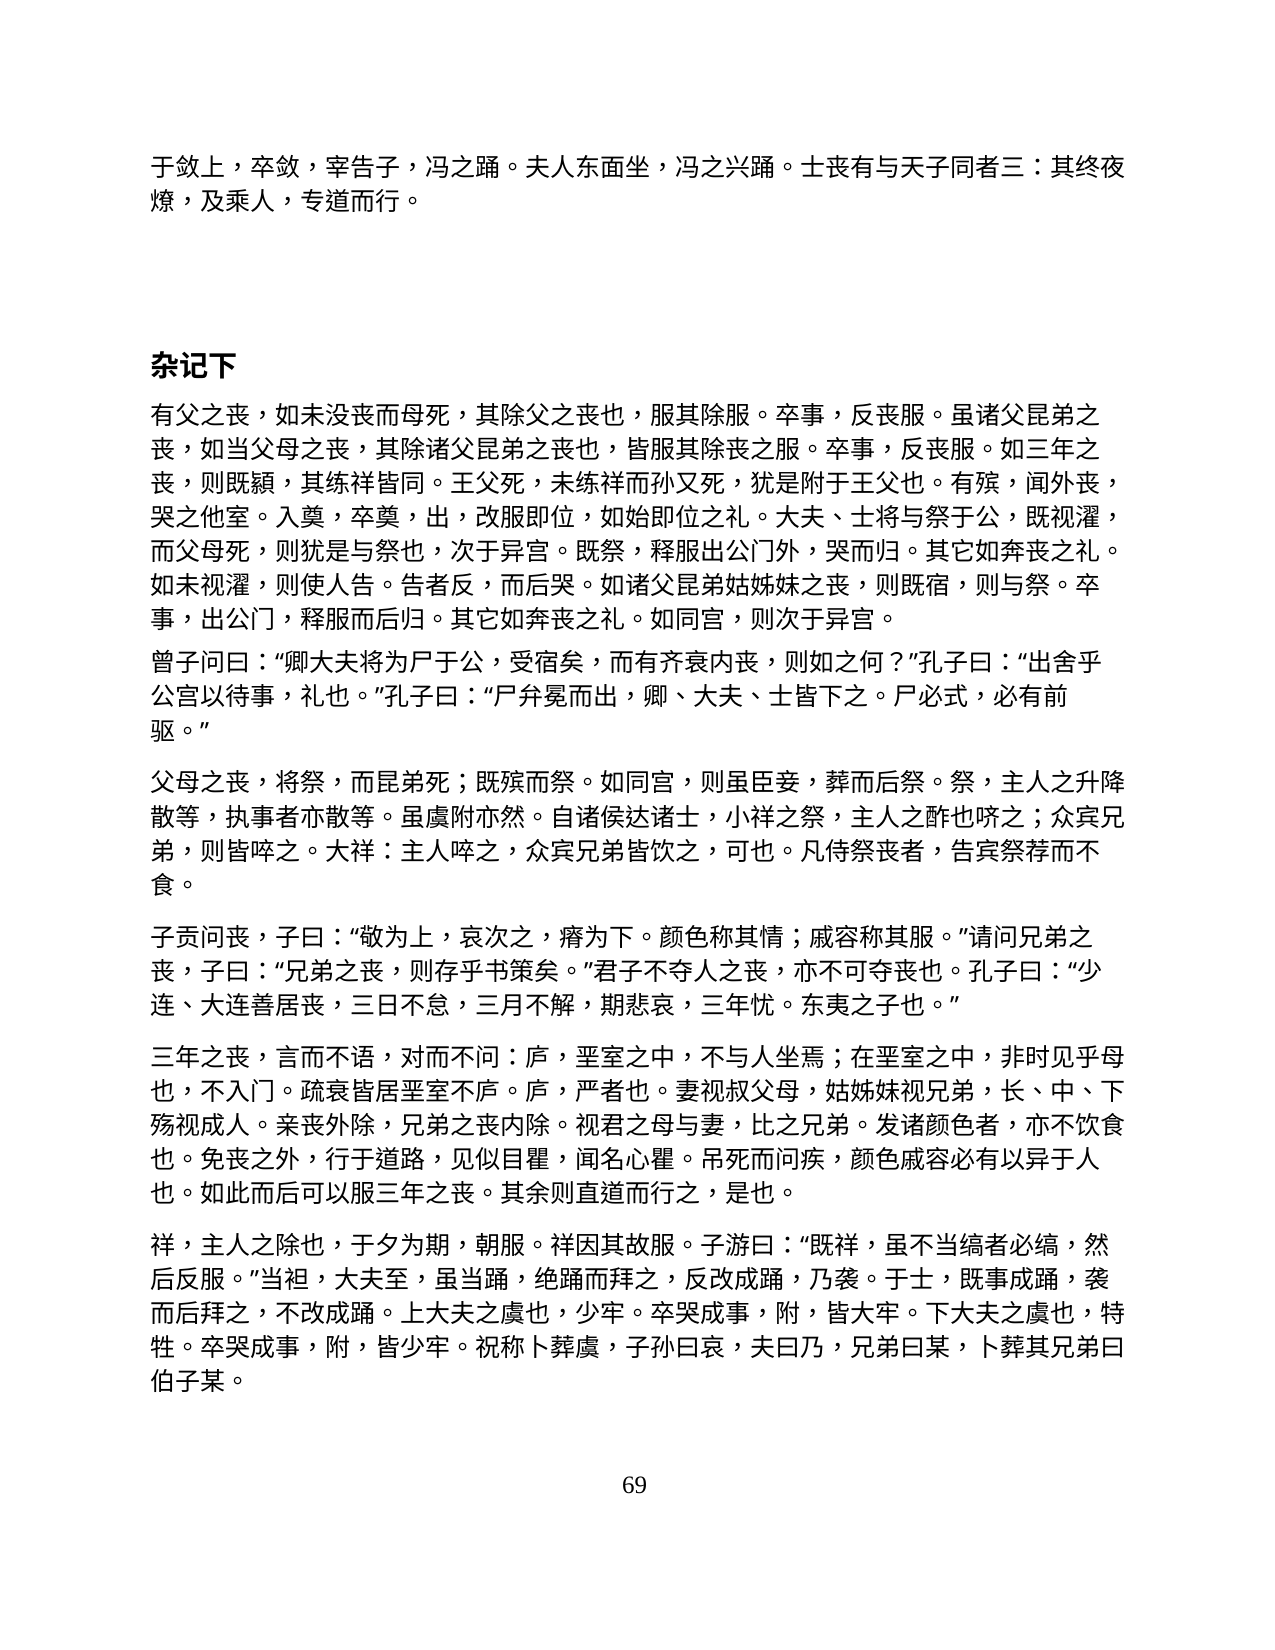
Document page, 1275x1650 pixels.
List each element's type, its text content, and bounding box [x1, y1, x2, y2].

text 于敛上，卒敛，宰告子，冯之踊。夫人东面坐，冯之兴踊。士丧有与天子同者三：其终夜燎，及乘人，专道而行。 [150, 150, 1125, 218]
subtitle 杂记下 [150, 345, 1125, 385]
text 父母之丧，将祭，而昆弟死；既殡而祭。如同宫，则虽臣妾，葬而后祭。祭，主人之升降散等，执事者亦散等。虽虞附亦然。自诸侯达诸士，小祥之祭，主人之酢也哜之；众宾兄弟，则皆啐之。大祥：主人啐之，众宾兄弟皆饮之，可也。凡侍祭丧者，告宾祭荐而不食。 [150, 765, 1125, 901]
text 子贡问丧，子曰：“敬为上，哀次之，瘠为下。颜色称其情；戚容称其服。”请问兄弟之丧，子曰：“兄弟之丧，则存乎书策矣。”君子不夺人之丧，亦不可夺丧也。孔子曰：“少连、大连善居丧，三日不怠，三月不解，期悲哀，三年忧。东夷之子也。” [150, 919, 1125, 1021]
text 三年之丧，言而不语，对而不问：庐，垩室之中，不与人坐焉；在垩室之中，非时见乎母也，不入门。疏衰皆居垩室不庐。庐，严者也。妻视叔父母，姑姊妹视兄弟，长、中、下殇视成人。亲丧外除，兄弟之丧内除。视君之母与妻，比之兄弟。发诸颜色者，亦不饮食也。免丧之外，行于道路，见似目瞿，闻名心瞿。吊死而问疾，颜色戚容必有以异于人也。如此而后可以服三年之丧。其余则直道而行之，是也。 [150, 1039, 1125, 1210]
text 曾子问曰：“卿大夫将为尸于公，受宿矣，而有齐衰内丧，则如之何？”孔子曰：“出舍乎公宫以待事，礼也。”孔子曰：“尸弁冕而出，卿、大夫、士皆下之。尸必式，必有前驱。” [150, 645, 1125, 747]
text 有父之丧，如未没丧而母死，其除父之丧也，服其除服。卒事，反丧服。虽诸父昆弟之丧，如当父母之丧，其除诸父昆弟之丧也，皆服其除丧之服。卒事，反丧服。如三年之丧，则既顈，其练祥皆同。王父死，未练祥而孙又死，犹是附于王父也。有殡，闻外丧，哭之他室。入奠，卒奠，出，改服即位，如始即位之礼。大夫、士将与祭于公，既视濯，而父母死，则犹是与祭也，次于异宫。既祭，释服出公门外，哭而归。其它如奔丧之礼。如未视濯，则使人告。告者反，而后哭。如诸父昆弟姑姊妹之丧，则既宿，则与祭。卒事，出公门，释服而后归。其它如奔丧之礼。如同宫，则次于异宫。 [150, 398, 1125, 636]
text 祥，主人之除也，于夕为期，朝服。祥因其故服。子游曰：“既祥，虽不当缟者必缟，然后反服。”当袒，大夫至，虽当踊，绝踊而拜之，反改成踊，乃袭。于士，既事成踊，袭而后拜之，不改成踊。上大夫之虞也，少牢。卒哭成事，附，皆大牢。下大夫之虞也，特牲。卒哭成事，附，皆少牢。祝称卜葬虞，子孙曰哀，夫曰乃，兄弟曰某，卜葬其兄弟曰伯子某。 [150, 1228, 1125, 1398]
